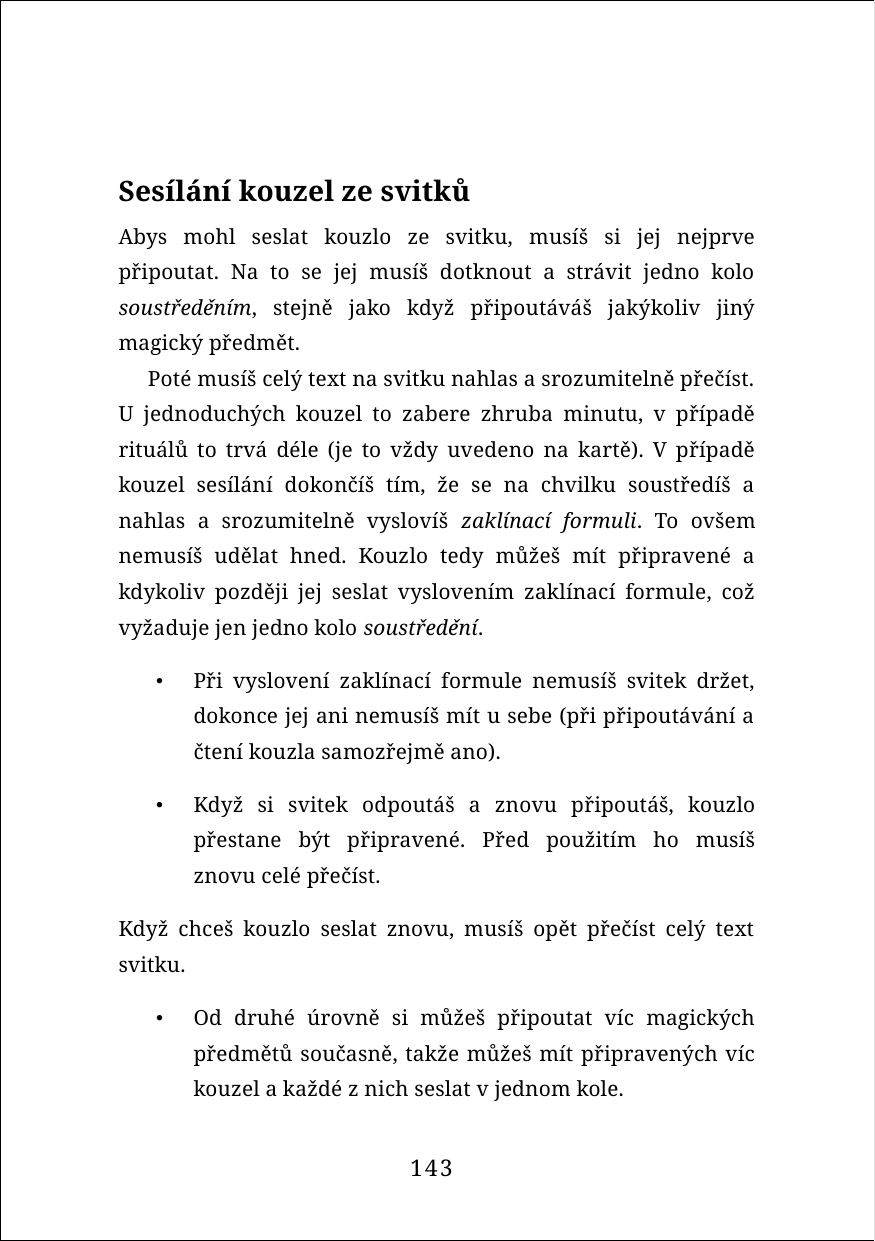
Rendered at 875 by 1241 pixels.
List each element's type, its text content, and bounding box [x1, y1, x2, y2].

list Od druhé úrovně si můžeš připoutat víc magických předmětů současně, takže můžeš mít připravených víc kouzel a každé z nich seslat v jednom kole. [156, 1003, 756, 1103]
text Když chceš kouzlo seslat znovu, musíš opět přečíst celý text svitku. [118, 914, 756, 978]
list Když si svitek odpoutáš a znovu připoutáš, kouzlo přestane být připravené. Před použitím ho musíš znovu celé přečíst. [156, 790, 756, 889]
list Při vyslovení zaklínací formule nemusíš svitek držet, dokonce jej ani nemusíš mít u sebe (při připoutávání a čtení kouzla samozřejmě ano). [156, 666, 756, 765]
subtitle Sesílání kouzel ze svitků [118, 172, 756, 210]
text Abys mohl seslat kouzlo ze svitku, musíš si jej nejprve připoutat. Na to se jej musíš dotknout a strávit jedno kolo soustředěním, stejně jako když připoutáváš jakýkoliv jiný magický předmět. Poté musíš celý text na svitku nahlas a srozumitelně přečíst. U jednoduchých kouzel to zabere zhruba minutu, v případě rituálů to trvá déle (je to vždy uvedeno na kartě). V případě kouzel sesílání dokončíš tím, že se na chvilku soustředíš a nahlas a srozumitelně vyslovíš zaklínací formuli. To ovšem nemusíš udělat hned. Kouzlo tedy můžeš mít připravené a kdykoliv později jej seslat vyslovením zaklínací formule, což vyžaduje jen jedno kolo soustředění. [118, 222, 756, 641]
